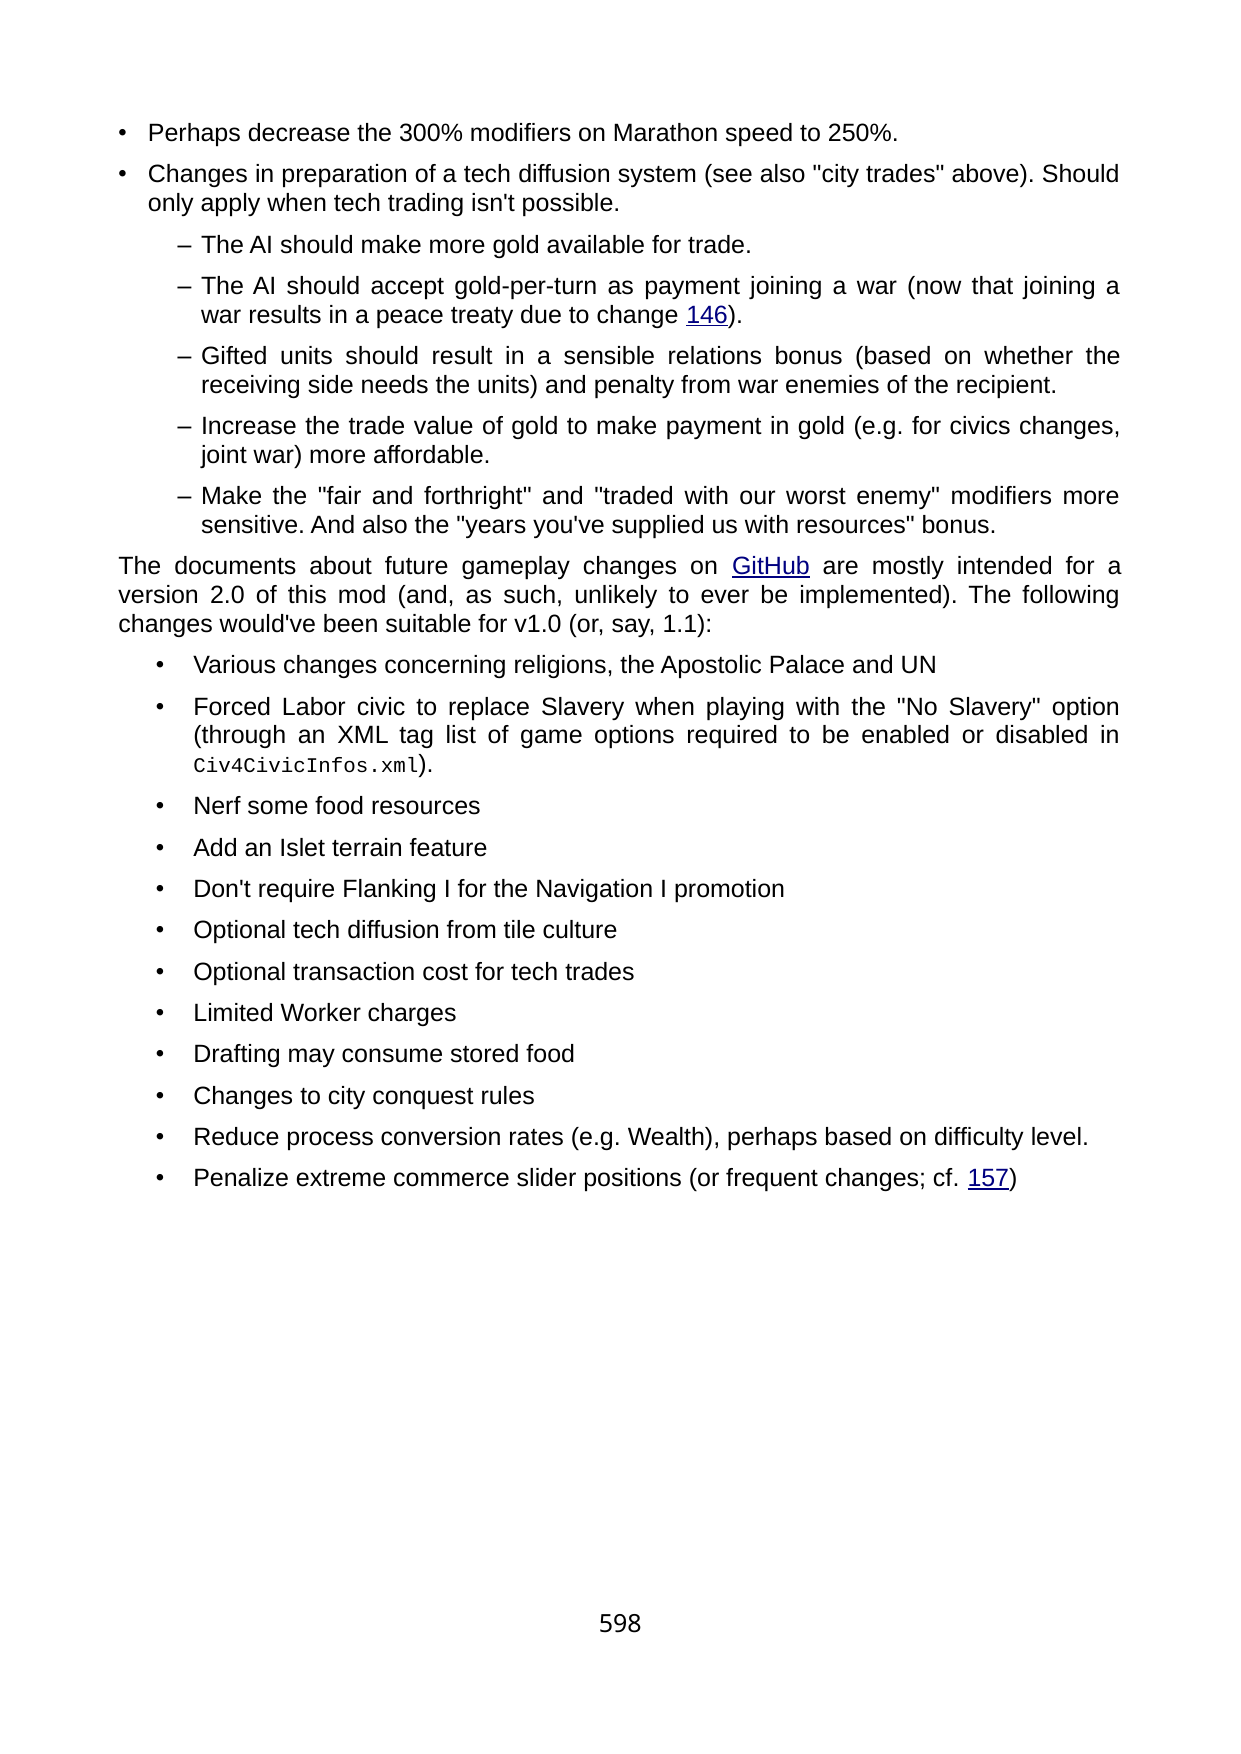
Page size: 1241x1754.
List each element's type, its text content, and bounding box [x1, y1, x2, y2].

list Changes to city conquest rules [156, 1081, 1122, 1109]
list Perhaps decrease the 300% modifiers on Marathon speed to 250%. [118, 118, 1122, 147]
list The AI should make more gold available for trade. [177, 229, 1122, 258]
list Add an Islet terrain feature [156, 833, 1122, 861]
list Reduce process conversion rates (e.g. Wealth), perhaps based on difficulty level. [156, 1122, 1122, 1151]
text The documents about future gameplay changes on GitHub are mostly intended for a version 2.0 of this mod (and, as such, unlikely to ever be implemented). The following changes would've been suitable for v1.0 (or, say, 1.1): [118, 551, 1122, 638]
list Don't require Flanking I for the Navigation I promotion [156, 874, 1122, 903]
list Various changes concerning religions, the Apostolic Palace and UN [156, 650, 1122, 679]
list Penalize extreme commerce slider positions (or frequent changes; cf. 157) [156, 1163, 1122, 1192]
list Forced Labor civic to replace Slavery when playing with the "No Slavery" option (through an XML tag list of game options required to be enabled or disabled in Civ4CivicInfos.xml). [156, 691, 1122, 779]
list Nerf some food resources [156, 791, 1122, 820]
list Make the "fair and forthright" and "traded with our worst enemy" modifiers more sensitive. And also the "years you've supplied us with resources" bonus. [177, 481, 1122, 539]
list Optional transaction cost for tech trades [156, 957, 1122, 986]
list Gifted units should result in a sensible relations bonus (based on whether the receiving side needs the units) and penalty from war enemies of the recipient. [177, 341, 1122, 399]
list The AI should accept gold-per-turn as payment joining a war (now that joining a war results in a peace treaty due to change 146). [177, 271, 1122, 328]
list Increase the trade value of gold to make payment in gold (e.g. for civics changes, joint war) more affordable. [177, 411, 1122, 469]
list Limited Worker charges [156, 998, 1122, 1027]
list Changes in preparation of a tech diffusion system (see also "city trades" above). Should only apply when tech trading isn't possible. [118, 159, 1122, 217]
list Optional tech diffusion from tile culture [156, 915, 1122, 944]
list Drafting may consume stored food [156, 1039, 1122, 1068]
